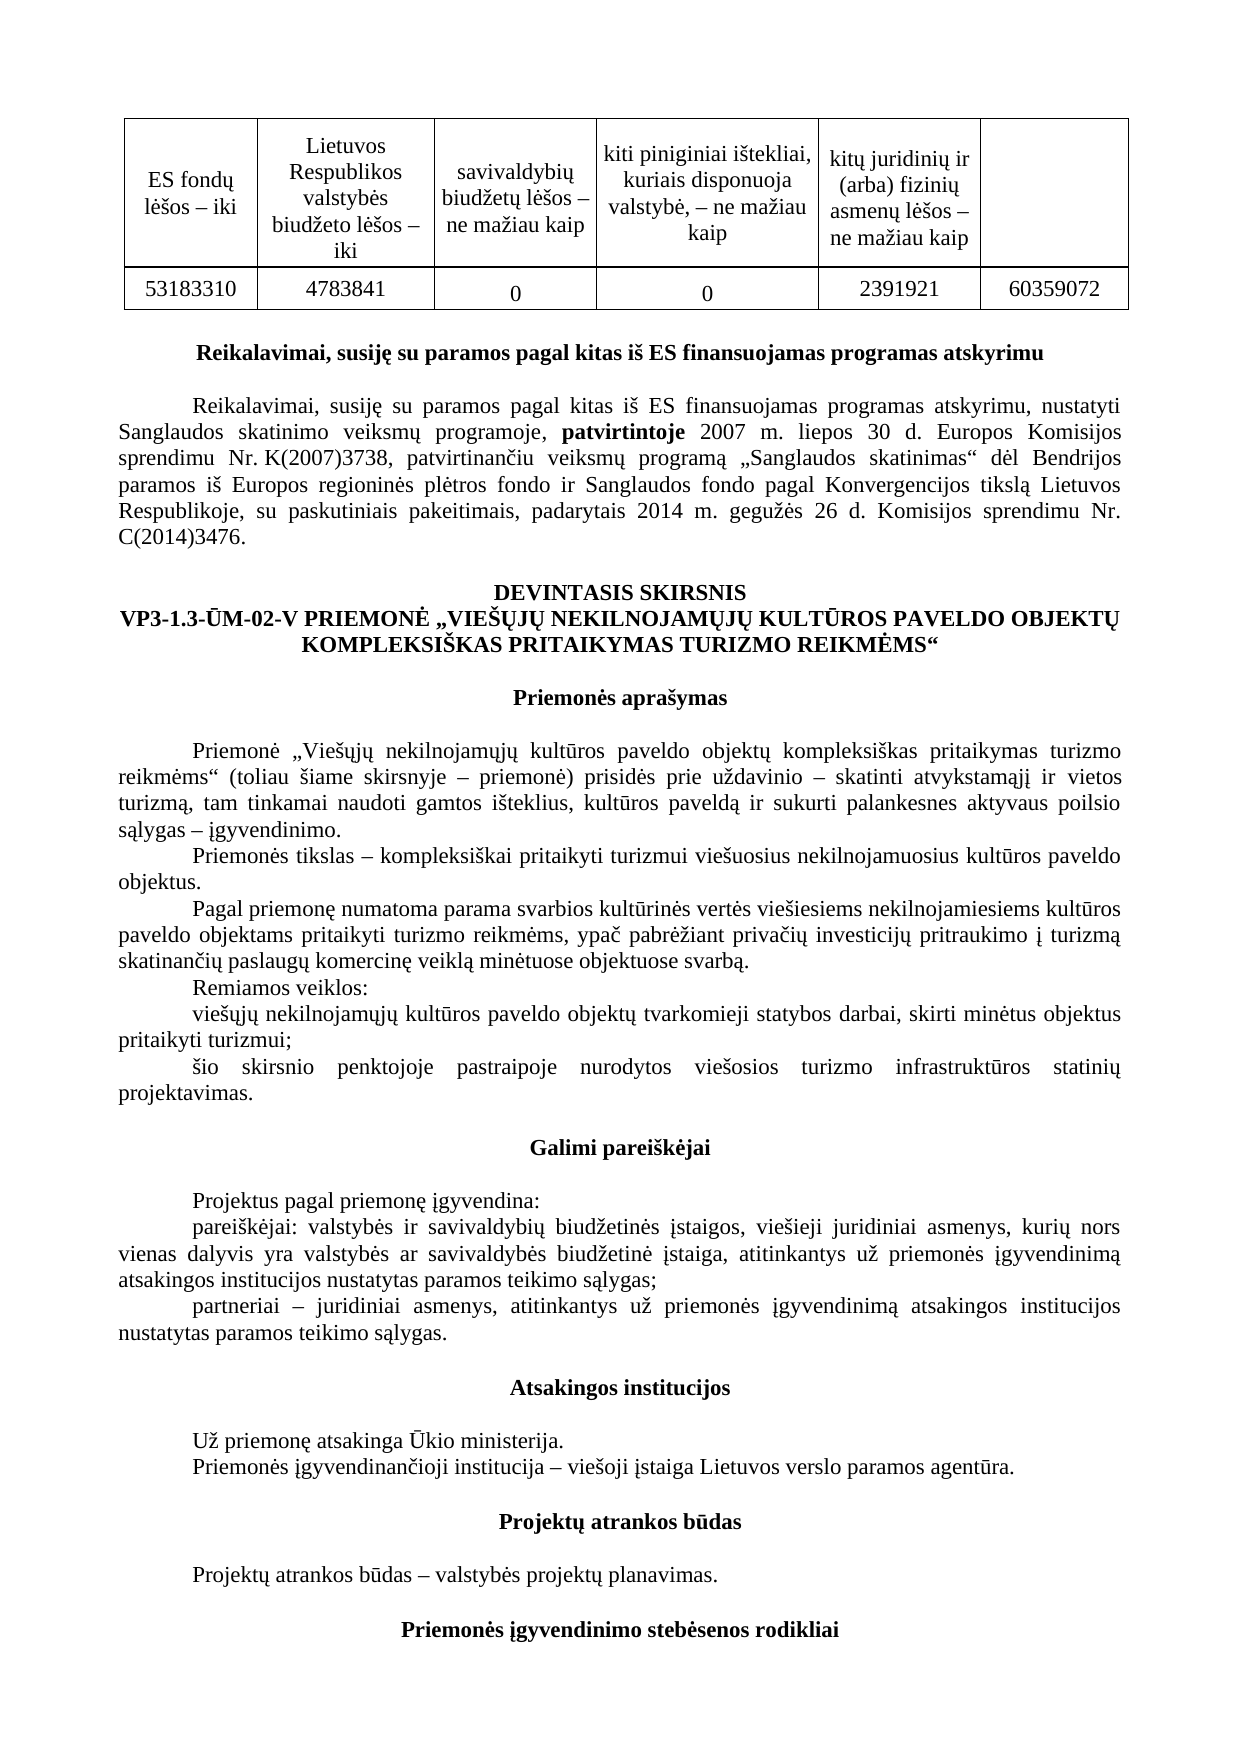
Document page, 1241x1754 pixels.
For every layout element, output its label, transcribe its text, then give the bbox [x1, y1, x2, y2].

text Už priemonę atsakinga Ūkio ministerija. [118, 1427, 1122, 1453]
text Galimi pareiškėjai [118, 1134, 1122, 1161]
table_cell 4783841 [258, 268, 434, 309]
table_cell 60359072 [981, 268, 1128, 309]
table_header [981, 119, 1128, 266]
text Priemonė „Viešųjų nekilnojamųjų kultūros paveldo objektų kompleksiškas pritaikymas turizmo reikmėms“ (toliau šiame skirsnyje – priemonė) prisidės prie uždavinio – skatinti atvykstamąjį ir vietos turizmą, tam tinkamai naudoti gamtos išteklius, kultūros paveldą ir sukurti palankesnes aktyvaus poilsio sąlygas – įgyvendinimo. [118, 737, 1122, 842]
table_cell ES fondų lėšos – iki [125, 119, 257, 266]
text DEVINTASIS skirsnis [118, 578, 1122, 605]
text Priemonės įgyvendinimo stebėsenos rodikliai [118, 1616, 1122, 1642]
text Projektus pagal priemonę įgyvendina: [118, 1187, 1122, 1213]
text Priemonės aprašymas [118, 684, 1122, 710]
text pareiškėjai: valstybės ir savivaldybių biudžetinės įstaigos, viešieji juridiniai asmenys, kurių nors vienas dalyvis yra valstybės ar savivaldybės biudžetinė įstaiga, atitinkantys už priemonės įgyvendinimą atsakingos institucijos nustatytas paramos teikimo sąlygas; [118, 1213, 1122, 1292]
text partneriai – juridiniai asmenys, atitinkantys už priemonės įgyvendinimą atsakingos institucijos nustatytas paramos teikimo sąlygas. [118, 1292, 1122, 1345]
table_cell savivaldybių biudžetų lėšos – ne mažiau kaip [435, 119, 596, 266]
text šio skirsnio penktojoje pastraipoje nurodytos viešosios turizmo infrastruktūros statinių projektavimas. [118, 1053, 1122, 1106]
text Reikalavimai, susiję su paramos pagal kitas iš ES finansuojamas programas atskyrimu [118, 339, 1122, 365]
text VP3-1.3-ŪM-02-V PRIEMONĖ „VIEŠŲJŲ NEKILNOJAMŲJŲ KULTŪROS PAVELDO OBJEKTŲ KOMPLEKSIŠKAS PRITAIKymas TURIZMO REIKMĖMS“ [118, 605, 1122, 658]
table_cell 2391921 [819, 268, 980, 309]
table_cell kitų juridinių ir (arba) fizinių asmenų lėšos – ne mažiau kaip [819, 119, 980, 266]
text Atsakingos institucijos [118, 1374, 1122, 1400]
table_cell kiti piniginiai ištekliai, kuriais disponuoja valstybė, – ne mažiau kaip [597, 119, 818, 266]
text viešųjų nekilnojamųjų kultūros paveldo objektų tvarkomieji statybos darbai, skirti minėtus objektus pritaikyti turizmui; [118, 1000, 1122, 1053]
text Reikalavimai, susiję su paramos pagal kitas iš ES finansuojamas programas atskyrimu, nustatyti Sanglaudos skatinimo veiksmų programoje, patvirtintoje 2007 m. liepos 30 d. Europos Komisijos sprendimu Nr. K(2007)3738, patvirtinančiu veiksmų programą „Sanglaudos skatinimas“ dėl Bendrijos paramos iš Europos regioninės plėtros fondo ir Sanglaudos fondo pagal Konvergencijos tikslą Lietuvos Respublikoje, su paskutiniais pakeitimais, padarytais 2014 m. gegužės 26 d. Komisijos sprendimu Nr. C(2014)3476. [118, 392, 1122, 550]
text Pagal priemonę numatoma parama svarbios kultūrinės vertės viešiesiems nekilnojamiesiems kultūros paveldo objektams pritaikyti turizmo reikmėms, ypač pabrėžiant privačių investicijų pritraukimo į turizmą skatinančių paslaugų komercinę veiklą minėtuose objektuose svarbą. [118, 895, 1122, 974]
text Remiamos veiklos: [118, 974, 1122, 1000]
text Priemonės įgyvendinančioji institucija – viešoji įstaiga Lietuvos verslo paramos agentūra. [118, 1453, 1122, 1479]
text Projektų atrankos būdas [118, 1508, 1122, 1534]
table_cell 53183310 [125, 268, 257, 309]
table_cell 0 [597, 268, 818, 309]
table_cell 0 [435, 268, 596, 309]
table_cell Lietuvos Respublikos valstybės biudžeto lėšos – iki [258, 119, 434, 266]
text Priemonės tikslas – kompleksiškai pritaikyti turizmui viešuosius nekilnojamuosius kultūros paveldo objektus. [118, 842, 1122, 895]
text Projektų atrankos būdas – valstybės projektų planavimas. [118, 1561, 1122, 1587]
